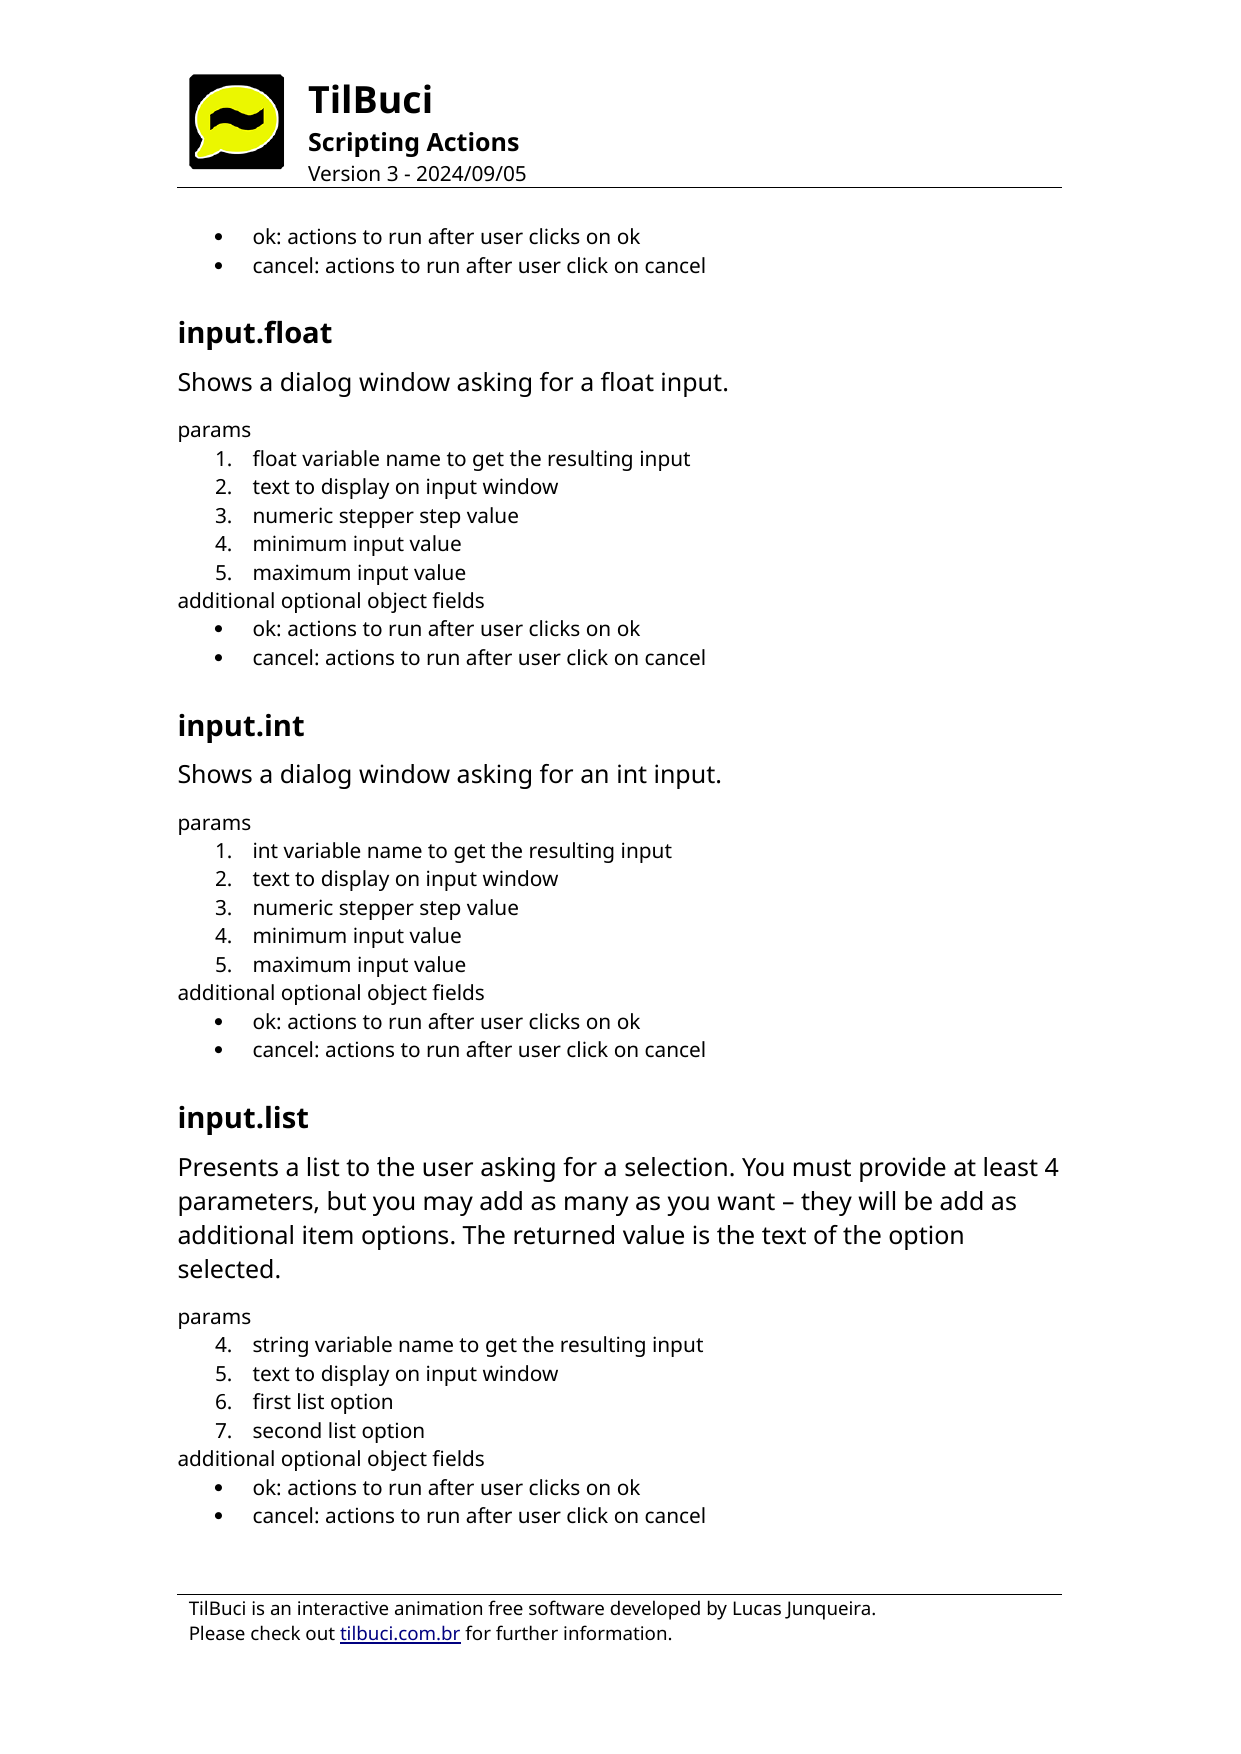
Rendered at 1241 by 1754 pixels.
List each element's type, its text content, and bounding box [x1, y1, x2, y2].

list maximum input value [215, 950, 1063, 978]
list additional optional object fields [177, 1444, 1063, 1473]
list text to display on input window [215, 472, 1063, 501]
list string variable name to get the resulting input [215, 1331, 1063, 1359]
list numeric stepper step value [215, 893, 1063, 921]
list params [177, 808, 1063, 836]
list additional optional object fields [177, 586, 1063, 614]
list cancel: actions to run after user click on cancel [215, 251, 1063, 279]
list first list option [215, 1387, 1063, 1416]
subtitle input.int [177, 705, 1063, 744]
text Presents a list to the user asking for a selection. You must provide at least 4 parameters, but you may add as many as you want – they will be add as additional item options. The returned value is the text of the option selected. [177, 1149, 1063, 1285]
list additional optional object fields [177, 978, 1063, 1007]
list text to display on input window [215, 1359, 1063, 1387]
list cancel: actions to run after user click on cancel [215, 643, 1063, 671]
list cancel: actions to run after user click on cancel [215, 1501, 1063, 1529]
list params [177, 1302, 1063, 1331]
list second list option [215, 1416, 1063, 1444]
subtitle input.float [177, 313, 1063, 352]
list minimum input value [215, 529, 1063, 558]
list numeric stepper step value [215, 501, 1063, 529]
list float variable name to get the resulting input [215, 444, 1063, 472]
subtitle input.list [177, 1097, 1063, 1137]
list ok: actions to run after user clicks on ok [215, 1007, 1063, 1035]
list minimum input value [215, 921, 1063, 950]
list ok: actions to run after user clicks on ok [215, 222, 1063, 251]
list int variable name to get the resulting input [215, 836, 1063, 864]
list params [177, 416, 1063, 444]
list cancel: actions to run after user click on cancel [215, 1035, 1063, 1064]
list ok: actions to run after user clicks on ok [215, 1473, 1063, 1501]
list text to display on input window [215, 864, 1063, 893]
list ok: actions to run after user clicks on ok [215, 614, 1063, 643]
text Shows a dialog window asking for a float input. [177, 365, 1063, 399]
list maximum input value [215, 558, 1063, 586]
text Shows a dialog window asking for an int input. [177, 757, 1063, 791]
